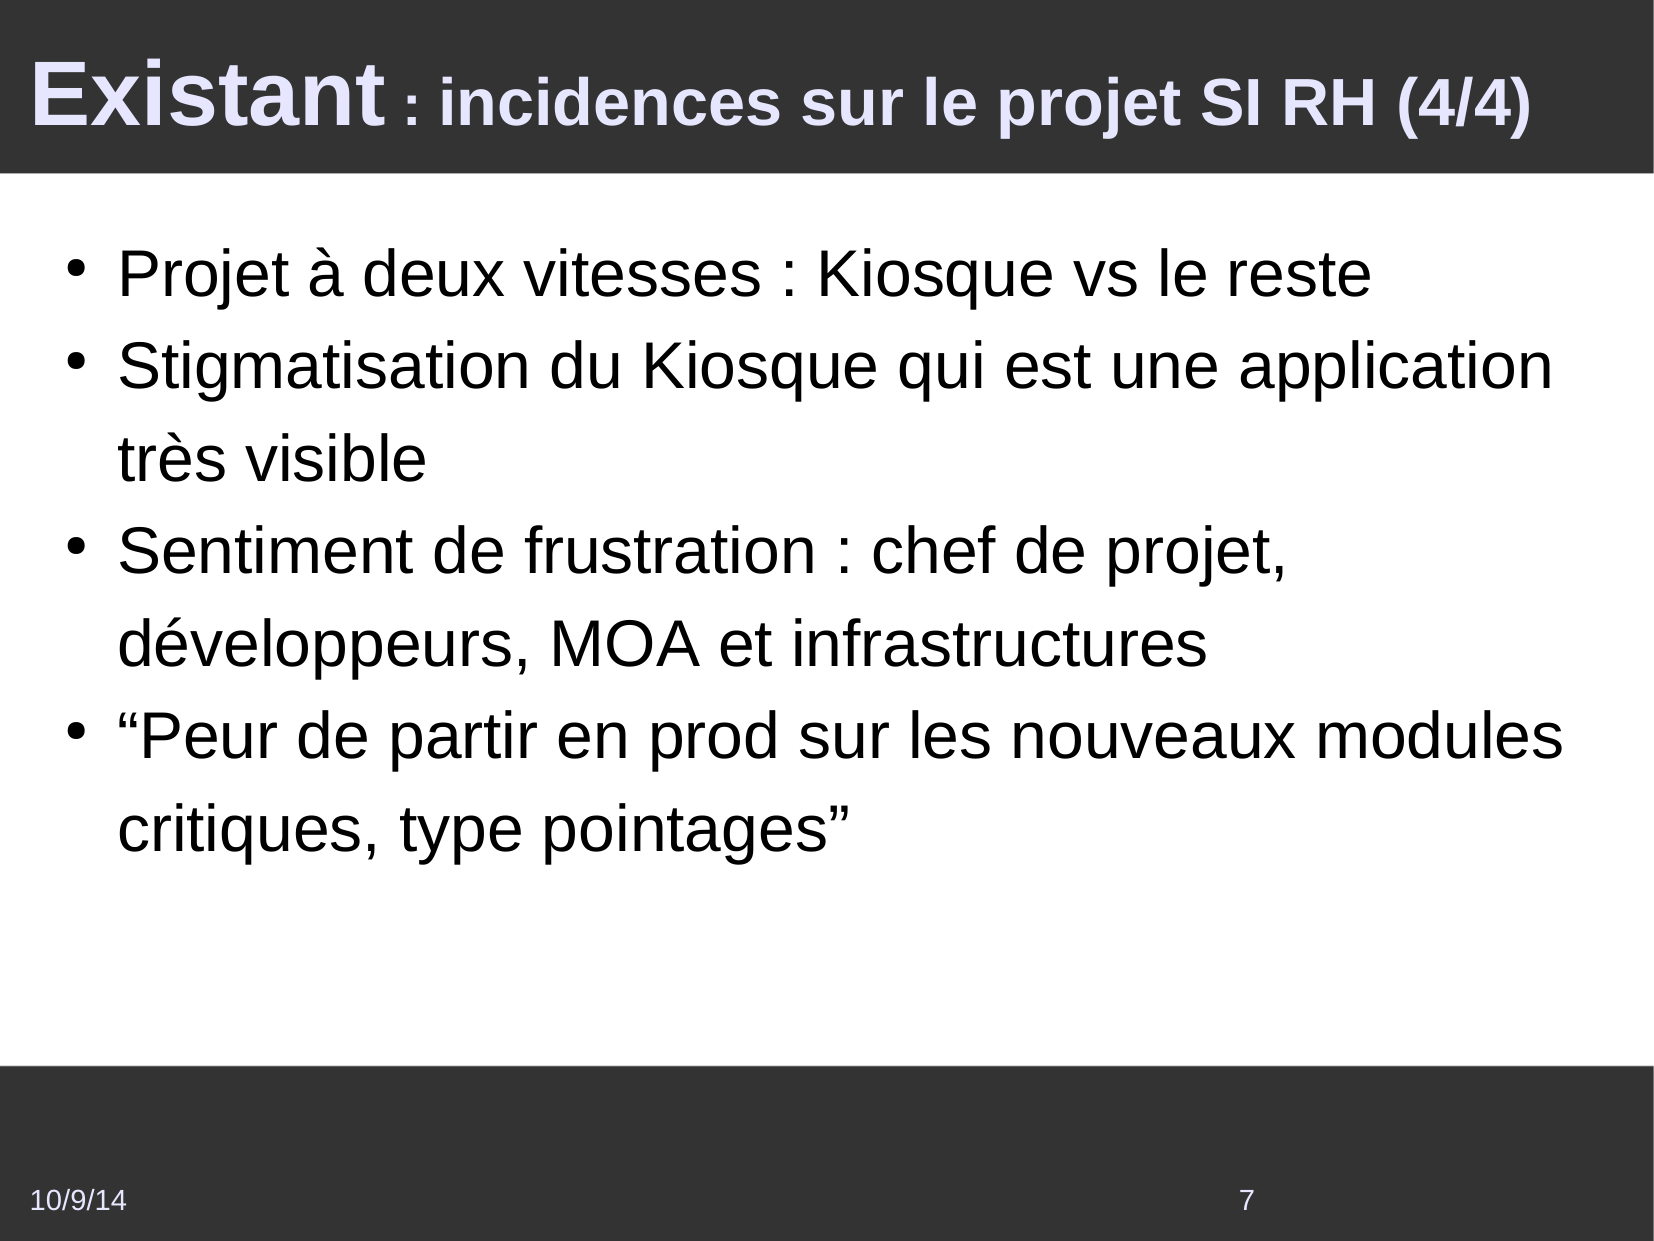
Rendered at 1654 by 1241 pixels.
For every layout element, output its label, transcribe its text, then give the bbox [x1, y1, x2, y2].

text_box [1238, 1181, 1625, 1241]
text_box 10/9/14 [29, 1181, 566, 1241]
picture [0, 0, 1654, 1241]
title Existant : incidences sur le projet SI RH (4/4) [29, 33, 1625, 144]
list Projet à deux vitesses : Kiosque vs le reste Stigmatisation du Kiosque qui est une application très visible Sentiment de frustration : chef de projet, développeurs, MOA et infrastructures “Peur de partir en prod sur les nouveaux modules critiques, type pointages” [29, 230, 1625, 871]
